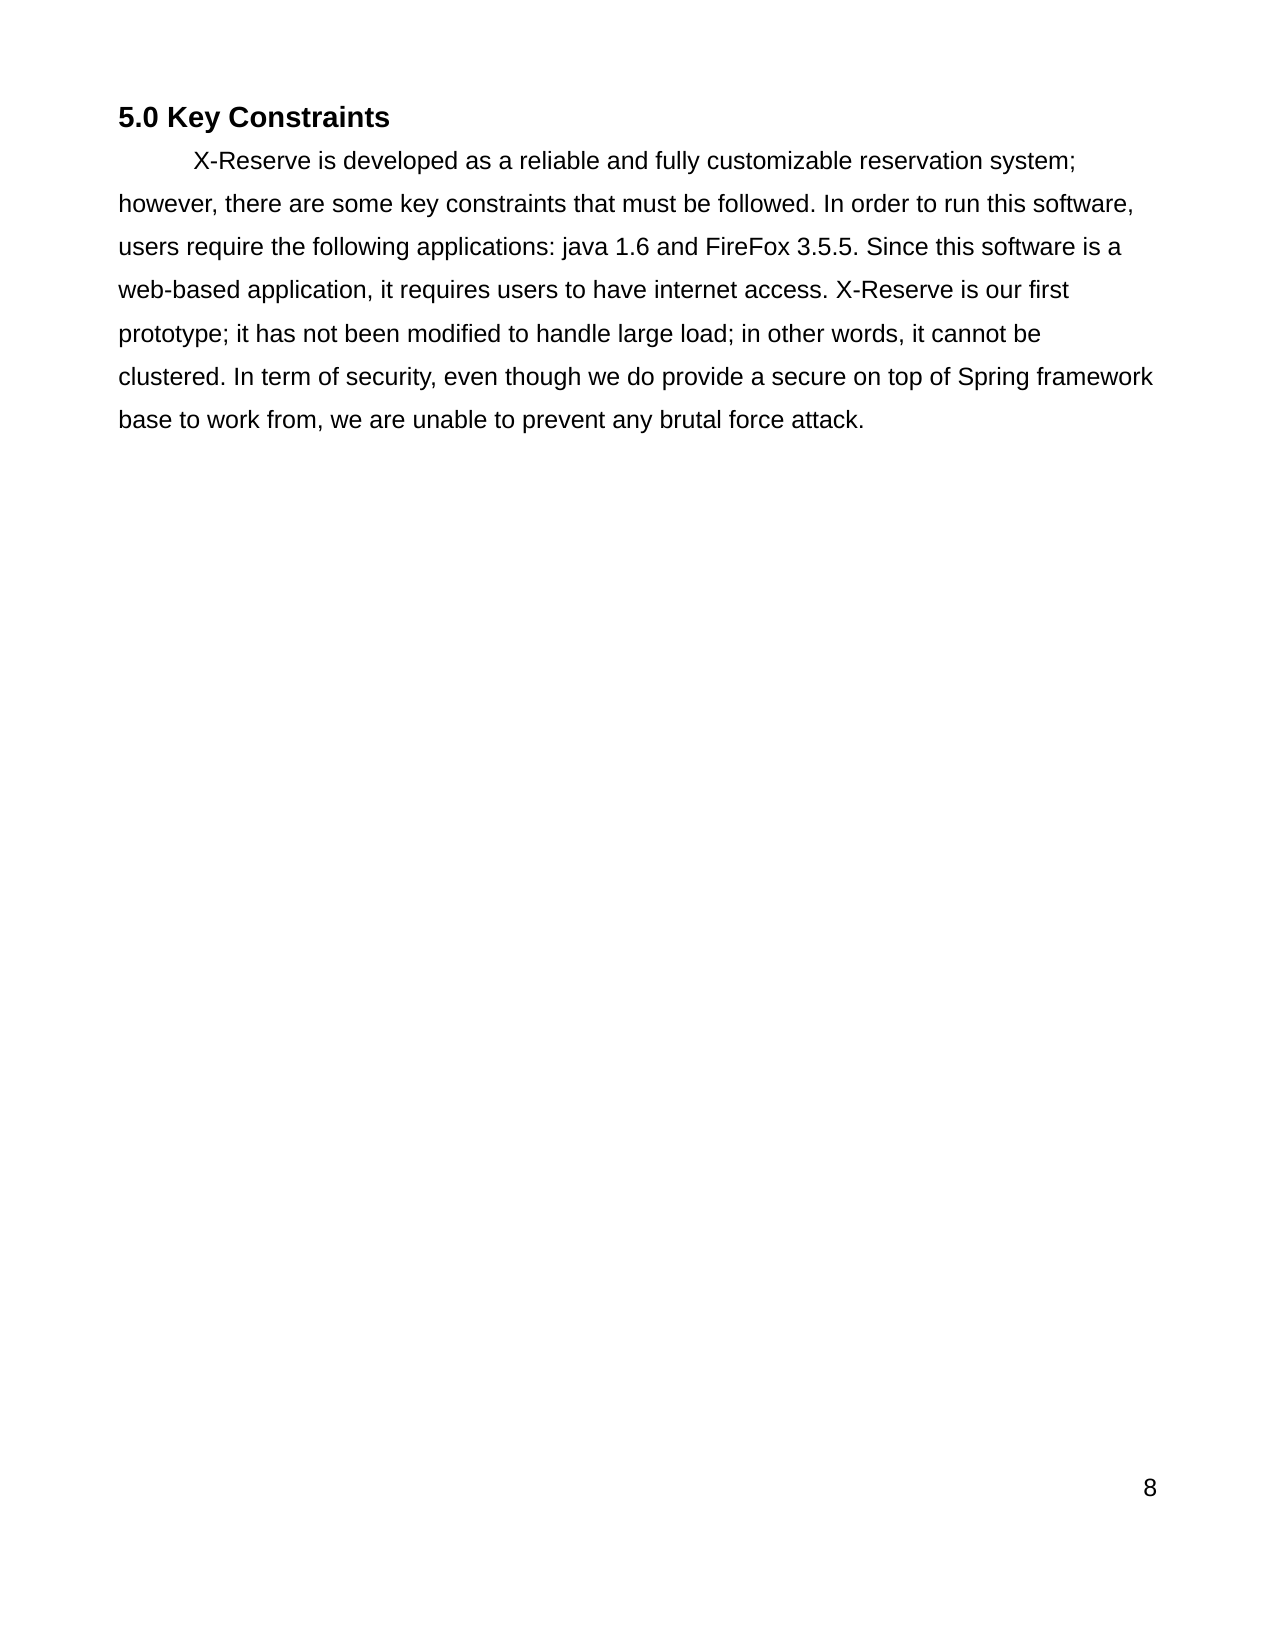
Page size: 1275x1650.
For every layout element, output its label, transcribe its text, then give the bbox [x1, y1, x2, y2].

subtitle 5.0 Key Constraints [118, 100, 1157, 133]
text X-Reserve is developed as a reliable and fully customizable reservation system; however, there are some key constraints that must be followed. In order to run this software, users require the following applications: java 1.6 and FireFox 3.5.5. Since this software is a web-based application, it requires users to have internet access. X-Reserve is our first prototype; it has not been modified to handle large load; in other words, it cannot be clustered. In term of security, even though we do provide a secure on top of Spring framework base to work from, we are unable to prevent any brutal force attack. [118, 146, 1157, 433]
